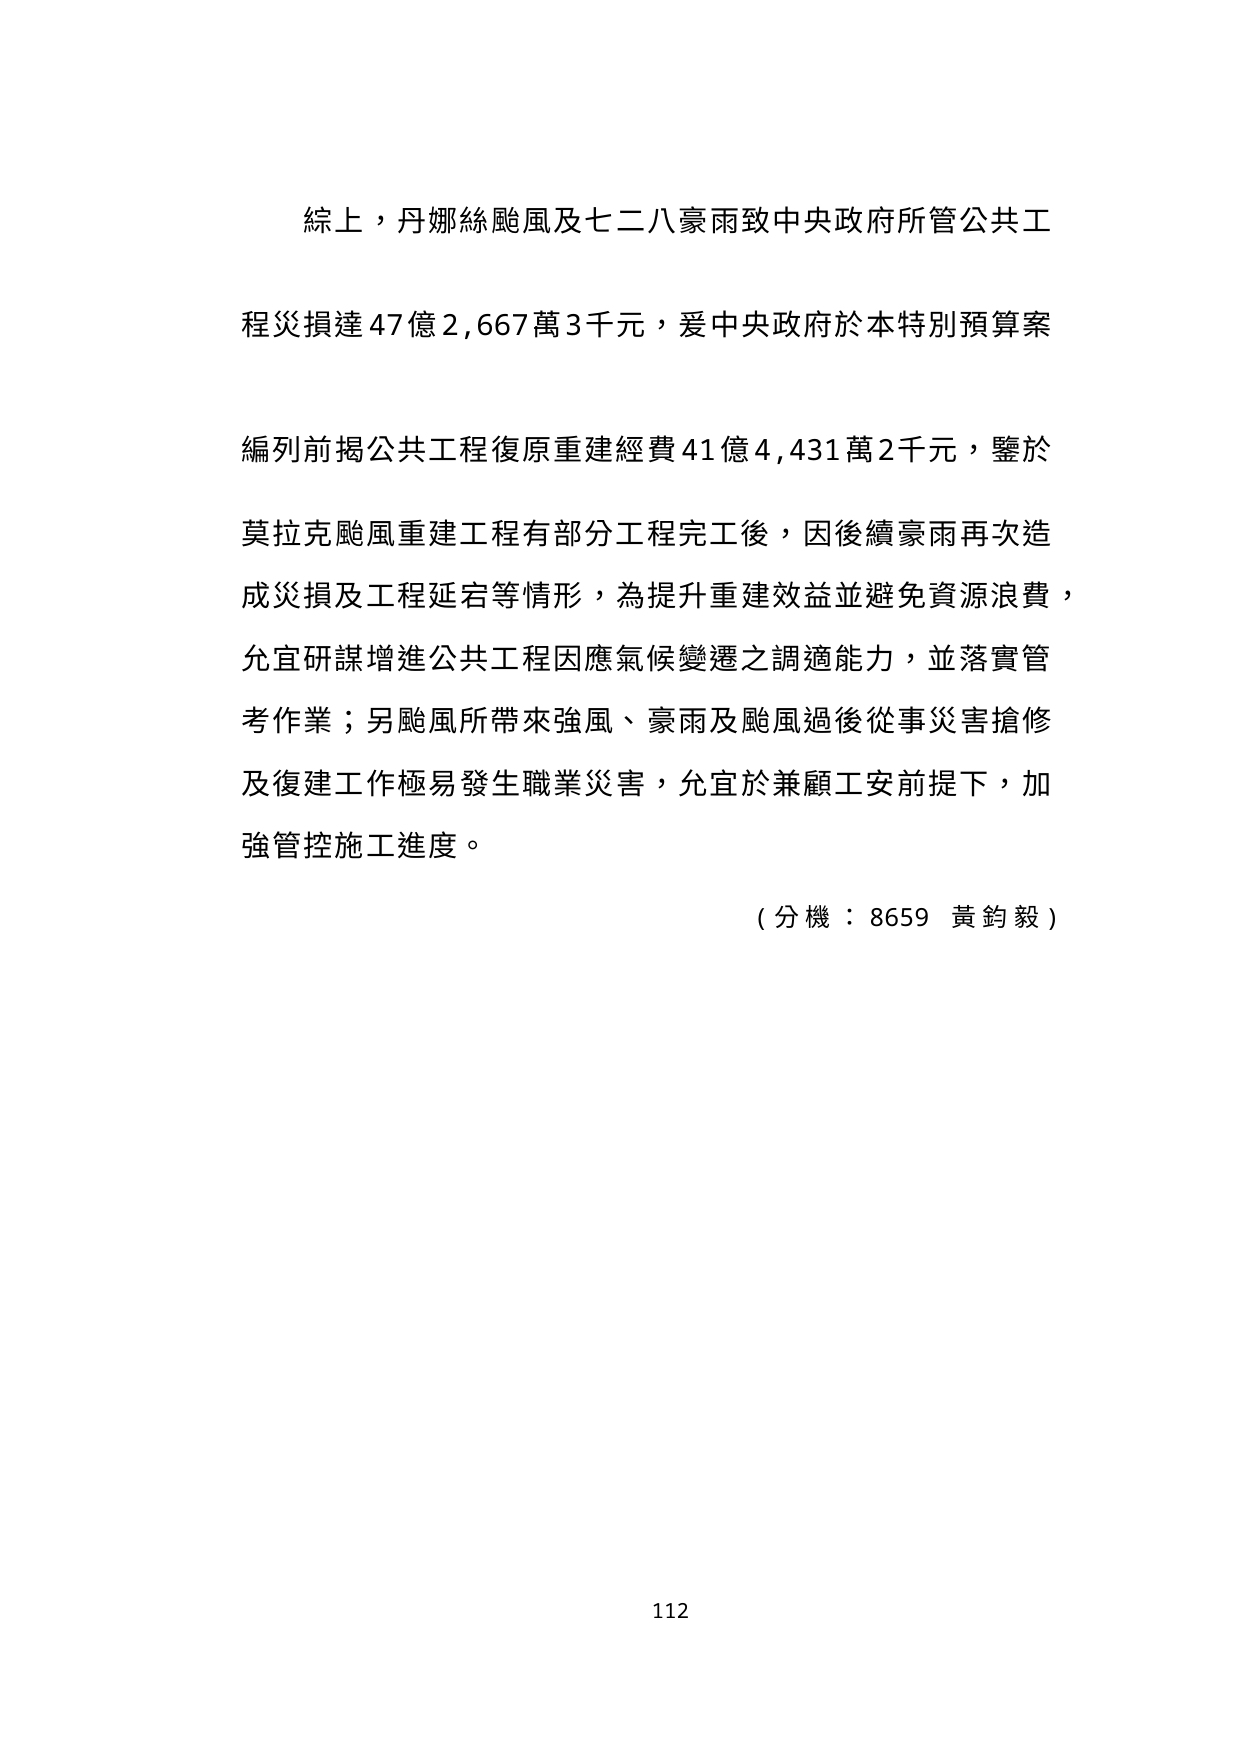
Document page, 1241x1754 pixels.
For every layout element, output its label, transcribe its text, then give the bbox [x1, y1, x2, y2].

text 綜上，丹娜絲颱風及七二八豪雨致中央政府所管公共工程災損達47億2,667萬3千元，爰中央政府於本特別預算案編列前揭公共工程復原重建經費41億4,431萬2千元，鑒於莫拉克颱風重建工程有部分工程完工後，因後續豪雨再次造成災損及工程延宕等情形，為提升重建效益並避免資源浪費，允宜研謀增進公共工程因應氣候變遷之調適能力，並落實管考作業；另颱風所帶來強風、豪雨及颱風過後從事災害搶修及復建工作極易發生職業災害，允宜於兼顧工安前提下，加強管控施工進度。 [236, 177, 1063, 865]
text (分機：8659 黃鈞毅) [177, 865, 1063, 927]
